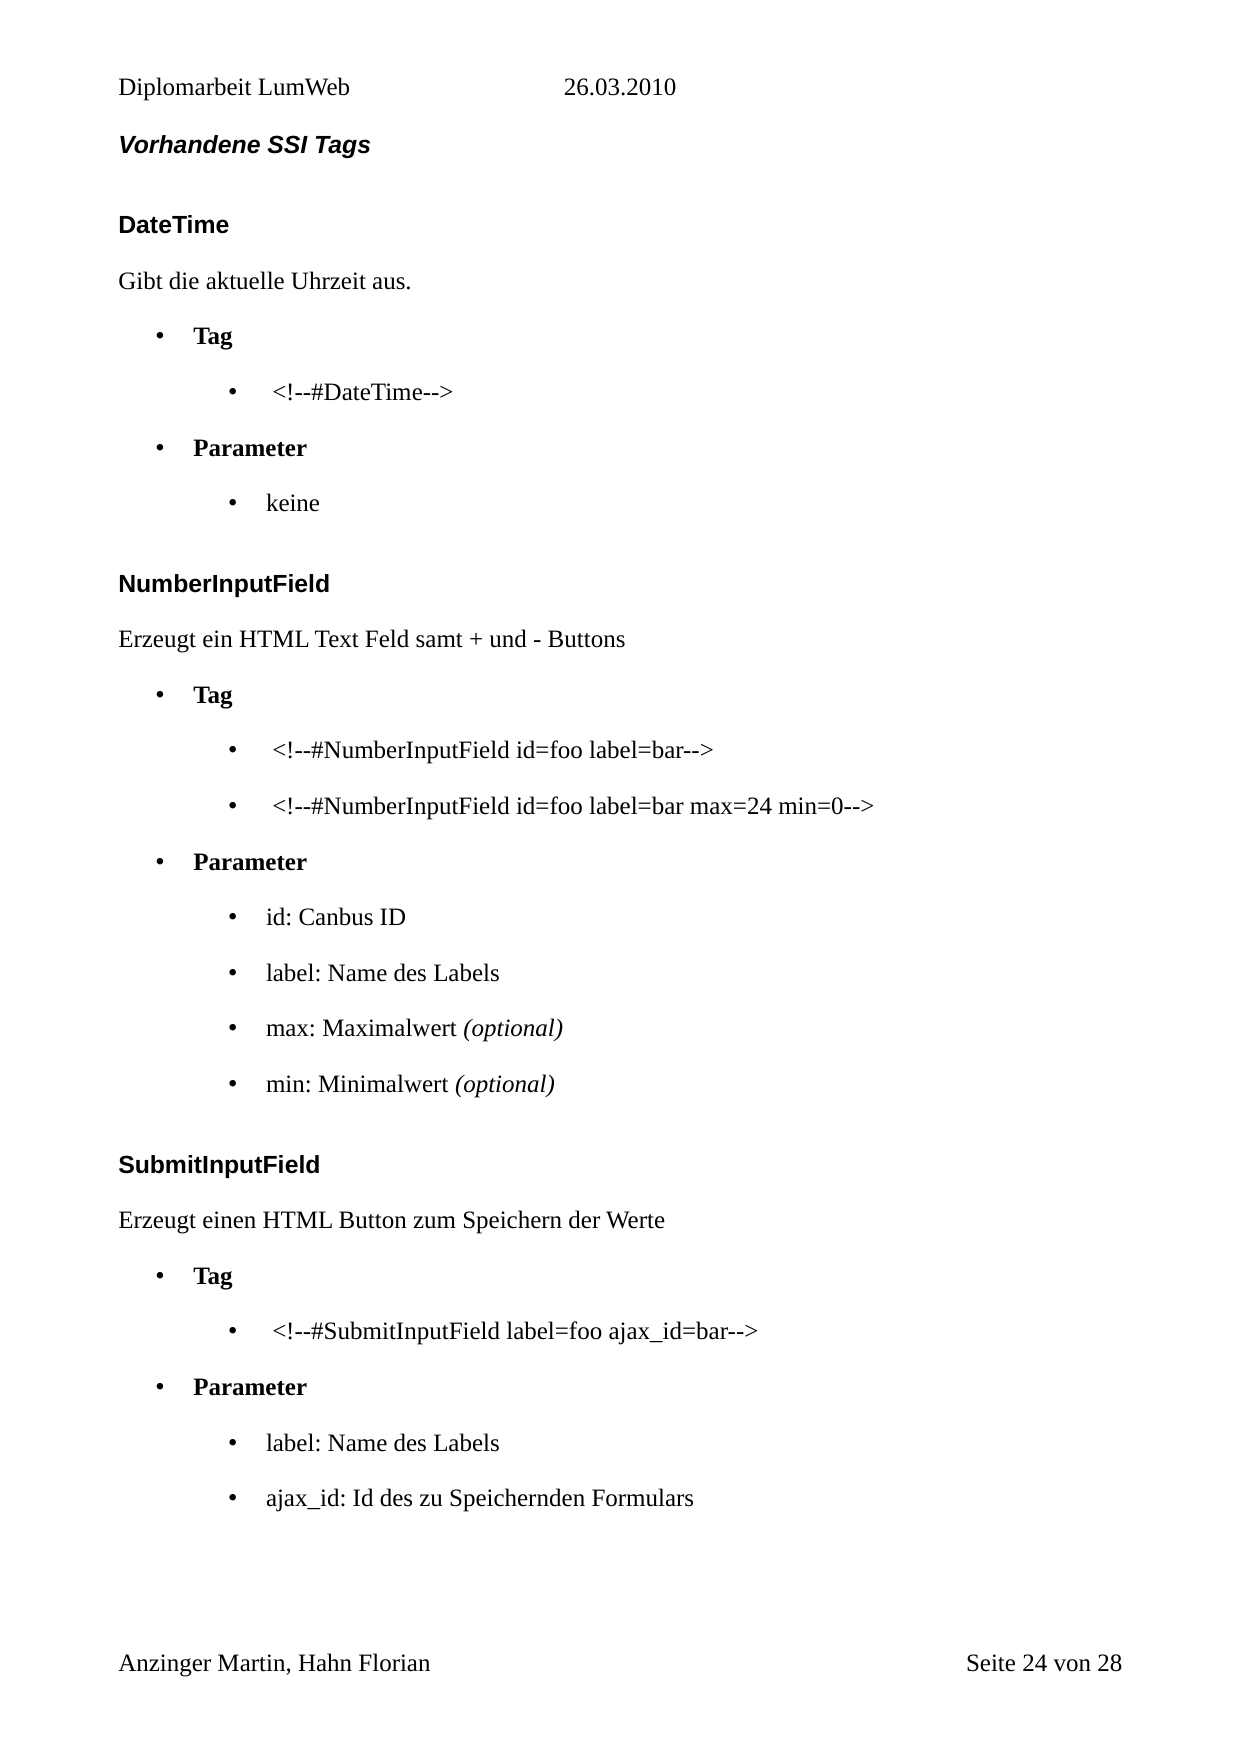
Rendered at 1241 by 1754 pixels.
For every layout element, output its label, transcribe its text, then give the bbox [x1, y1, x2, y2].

text Gibt die aktuelle Uhrzeit aus. [118, 266, 1122, 294]
list Tag [156, 321, 1122, 350]
list label: Name des Labels [228, 1428, 1122, 1456]
list <!--#NumberInputField id=foo label=bar--> [228, 735, 1122, 764]
list max: Maximalwert (optional) [228, 1013, 1122, 1042]
list keine [228, 488, 1122, 517]
text Erzeugt einen HTML Button zum Speichern der Werte [118, 1205, 1122, 1234]
text Erzeugt ein HTML Text Feld samt + und - Buttons [118, 624, 1122, 653]
subtitle NumberInputField [118, 569, 1122, 597]
list <!--#NumberInputField id=foo label=bar max=24 min=0--> [228, 791, 1122, 820]
list Parameter [156, 847, 1122, 875]
subtitle SubmitInputField [118, 1150, 1122, 1178]
list ajax_id: Id des zu Speichernden Formulars [228, 1483, 1122, 1512]
list id: Canbus ID [228, 902, 1122, 931]
list Parameter [156, 1372, 1122, 1401]
list <!--#DateTime--> [228, 377, 1122, 406]
subtitle DateTime [118, 210, 1122, 239]
list <!--#SubmitInputField label=foo ajax_id=bar--> [228, 1316, 1122, 1345]
subtitle Vorhandene SSI Tags [118, 130, 1122, 159]
list Tag [156, 1261, 1122, 1289]
list label: Name des Labels [228, 958, 1122, 987]
list Parameter [156, 433, 1122, 461]
list Tag [156, 680, 1122, 708]
list min: Minimalwert (optional) [228, 1069, 1122, 1098]
